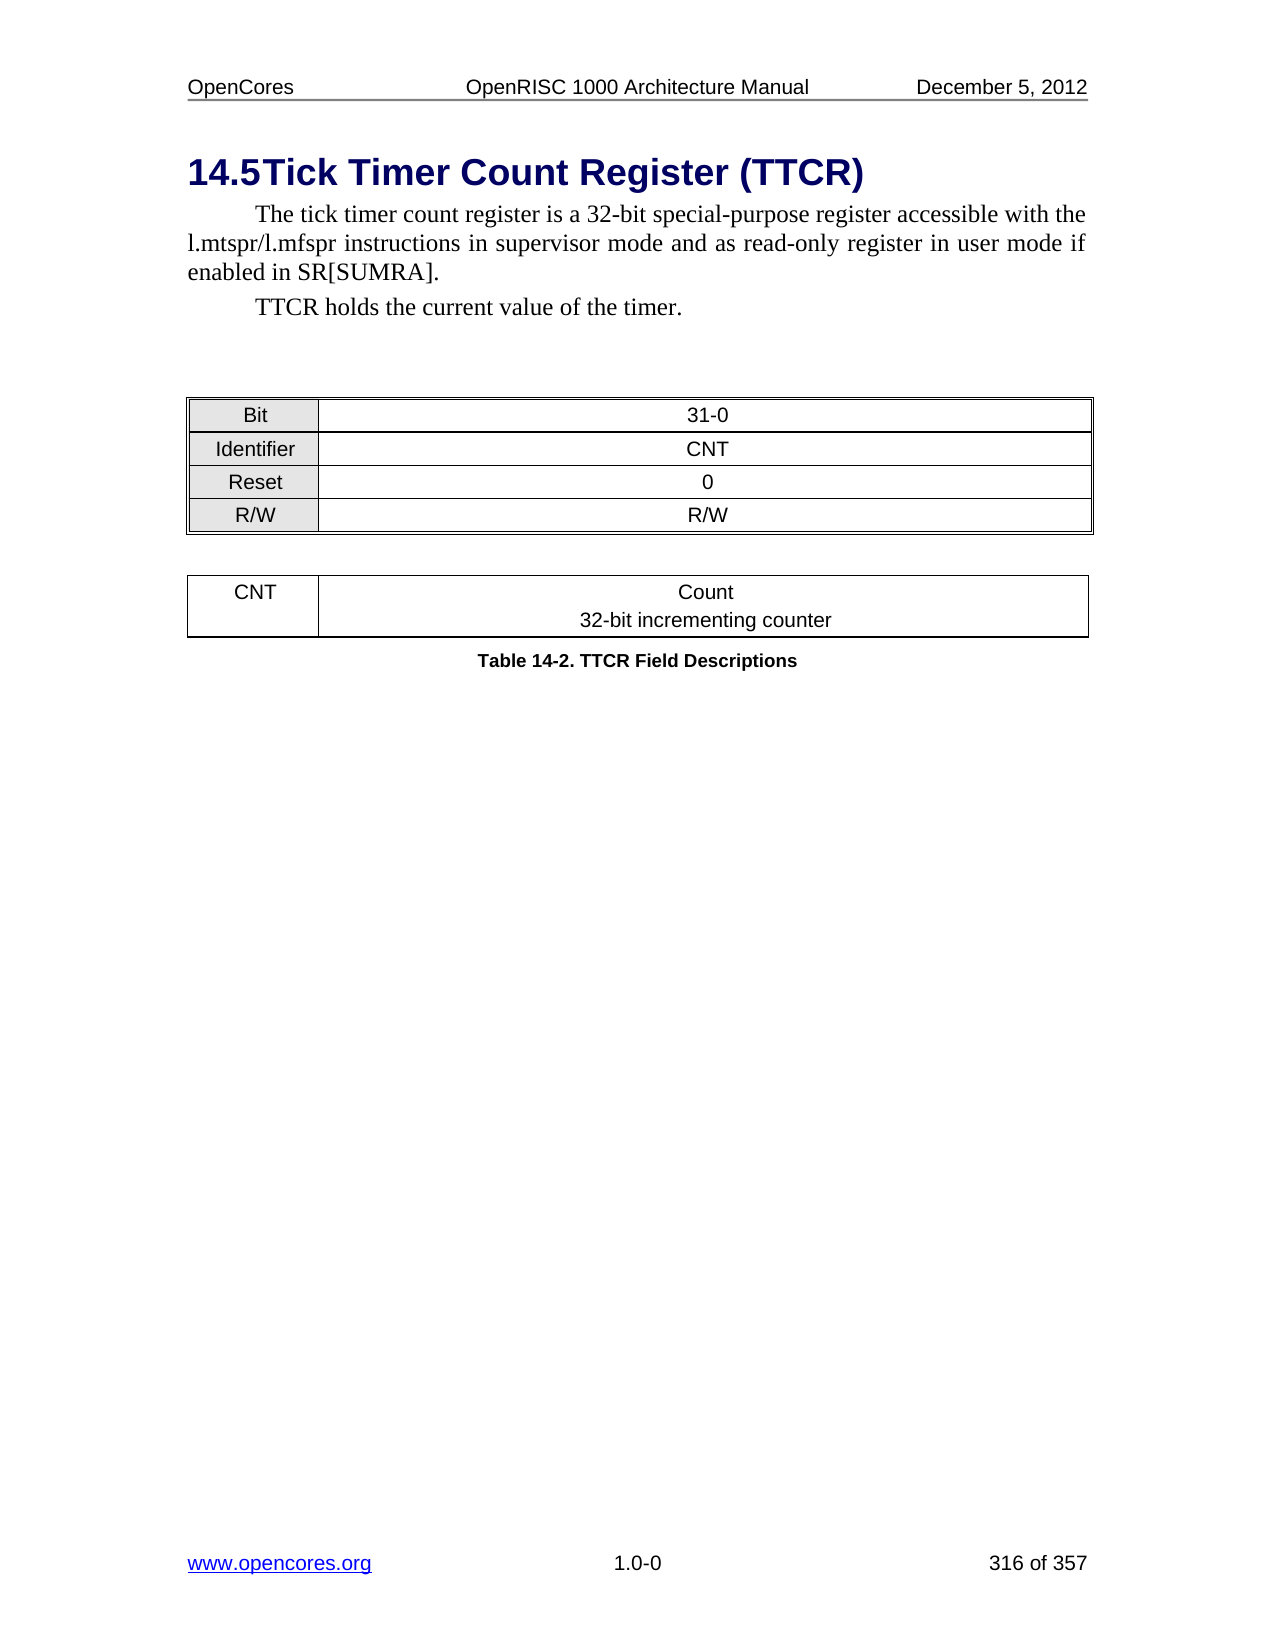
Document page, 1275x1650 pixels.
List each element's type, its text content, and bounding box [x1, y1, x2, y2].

table_header Bit [190, 400, 318, 431]
table_header CNT [188, 576, 318, 636]
table_cell 0 [319, 466, 1091, 498]
table_cell R/W [319, 499, 1091, 531]
table_cell R/W [190, 499, 318, 531]
text Table 14-2. TTCR Field Descriptions [187, 650, 1087, 672]
table_cell CNT [319, 433, 1091, 465]
table_header 31-0 [319, 400, 1091, 431]
table_cell Reset [190, 466, 318, 498]
subtitle Tick Timer Count Register (TTCR) [187, 150, 1087, 193]
table_header Count 32-bit incrementing counter [319, 576, 1088, 636]
text TTCR holds the current value of the timer. [187, 292, 1087, 321]
text The tick timer count register is a 32-bit special-purpose register accessible with the l.mtspr/l.mfspr instructions in supervisor mode and as read-only register in user mode if enabled in SR[SUMRA]. [187, 199, 1087, 286]
table_cell Identifier [190, 433, 318, 465]
